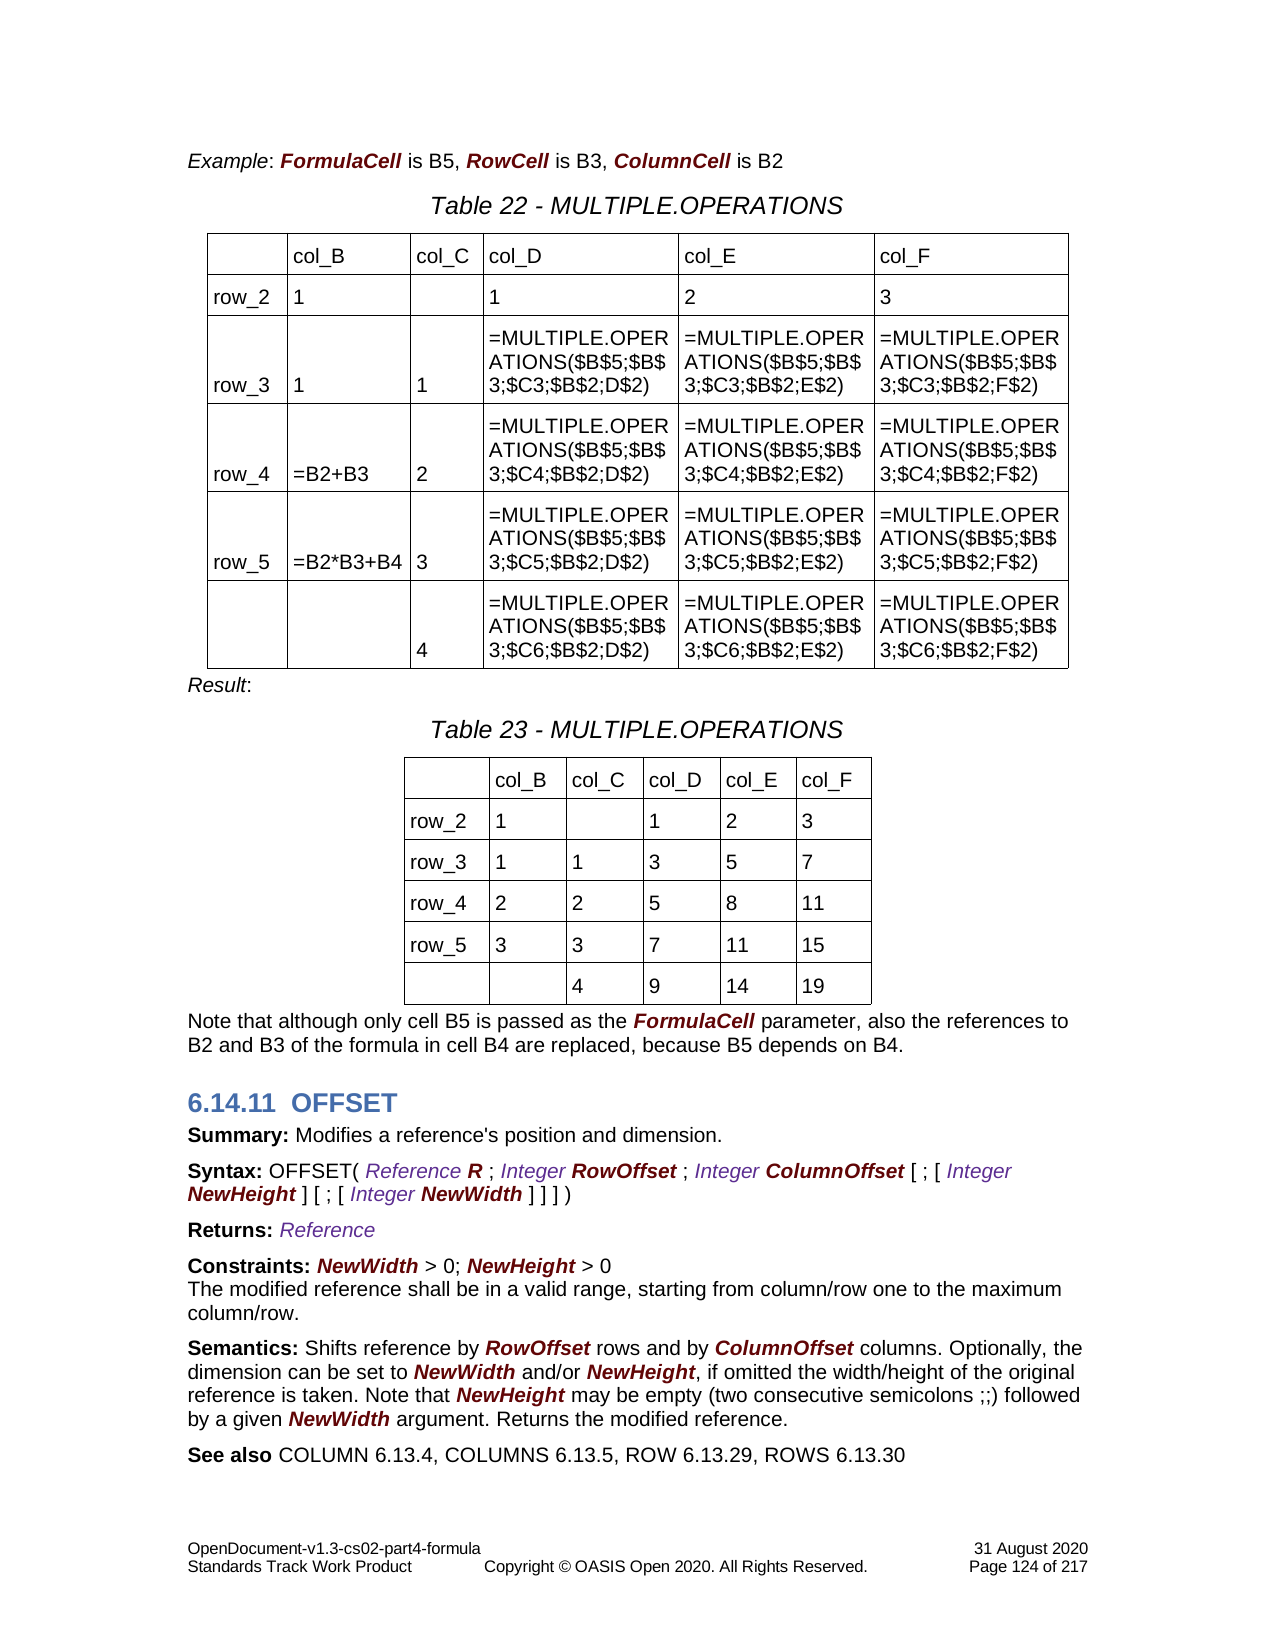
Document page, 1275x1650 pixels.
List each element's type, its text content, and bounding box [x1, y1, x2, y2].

table_cell =B2+B3 [288, 404, 410, 491]
table_header col_C [567, 758, 643, 798]
table_cell 15 [797, 922, 871, 962]
text Semantics: Shifts reference by RowOffset rows and by ColumnOffset columns. Optionally, the dimension can be set to NewWidth and/or NewHeight, if omitted the width/height of the original reference is taken. Note that NewHeight may be empty (two consecutive semicolons ;;) followed by a given NewWidth argument. Returns the modified reference. [187, 1337, 1088, 1431]
table_cell 3 [875, 275, 1068, 315]
table_cell =B2*B3+B4 [288, 492, 410, 579]
table_cell 4 [567, 963, 643, 1003]
table_cell =MULTIPLE.OPERATIONS($B$5;$B$3;$C5;$B$2;E$2) [679, 492, 874, 579]
table_cell =MULTIPLE.OPERATIONS($B$5;$B$3;$C5;$B$2;F$2) [875, 492, 1068, 579]
table_cell =MULTIPLE.OPERATIONS($B$5;$B$3;$C3;$B$2;F$2) [875, 316, 1068, 403]
table_cell 11 [797, 881, 871, 921]
text Constraints: NewWidth > 0; NewHeight > 0 The modified reference shall be in a valid range, starting from column/row one to the maximum column/row. [187, 1254, 1088, 1325]
table_cell 2 [567, 881, 643, 921]
table_header col_F [797, 758, 871, 798]
table_cell 7 [644, 922, 720, 962]
table_header col_F [875, 234, 1068, 274]
table_cell 1 [288, 275, 410, 315]
text Table 22 - MULTIPLE.OPERATIONS [187, 192, 1088, 220]
table_cell =MULTIPLE.OPERATIONS($B$5;$B$3;$C6;$B$2;E$2) [679, 581, 874, 668]
table_cell row_5 [405, 922, 489, 962]
table_cell 2 [679, 275, 874, 315]
table_header [208, 234, 287, 274]
table_cell 2 [721, 799, 796, 839]
table_cell 3 [490, 922, 566, 962]
text Summary: Modifies a reference's position and dimension. [187, 1124, 1088, 1147]
table_cell row_3 [208, 316, 287, 403]
table_header col_D [644, 758, 720, 798]
table_cell 1 [490, 840, 566, 880]
table_cell 19 [797, 963, 871, 1003]
table_cell =MULTIPLE.OPERATIONS($B$5;$B$3;$C3;$B$2;D$2) [484, 316, 678, 403]
table_cell 1 [490, 799, 566, 839]
table_cell 3 [644, 840, 720, 880]
table_cell =MULTIPLE.OPERATIONS($B$5;$B$3;$C5;$B$2;D$2) [484, 492, 678, 579]
subtitle OFFSET [187, 1088, 1088, 1118]
table_cell =MULTIPLE.OPERATIONS($B$5;$B$3;$C4;$B$2;D$2) [484, 404, 678, 491]
table_cell row_4 [208, 404, 287, 491]
table_cell 7 [797, 840, 871, 880]
table_cell [567, 799, 643, 839]
table_cell 3 [411, 492, 483, 579]
text See also COLUMN 6.13.4, COLUMNS 6.13.5, ROW 6.13.29, ROWS 6.13.30 [187, 1443, 1088, 1467]
table_cell 3 [797, 799, 871, 839]
table_cell 11 [721, 922, 796, 962]
table_cell [411, 275, 483, 315]
table_cell 2 [411, 404, 483, 491]
table_cell 5 [644, 881, 720, 921]
table_cell =MULTIPLE.OPERATIONS($B$5;$B$3;$C6;$B$2;F$2) [875, 581, 1068, 668]
table_header col_E [679, 234, 874, 274]
table_cell 3 [567, 922, 643, 962]
table_cell 4 [411, 581, 483, 668]
table_header [405, 758, 489, 798]
table_header col_C [411, 234, 483, 274]
table_cell row_3 [405, 840, 489, 880]
table_header col_E [721, 758, 796, 798]
text Returns: Reference [187, 1218, 1088, 1242]
table_cell row_2 [208, 275, 287, 315]
table_cell [208, 581, 287, 668]
text Result: [187, 674, 1088, 697]
table_cell 1 [644, 799, 720, 839]
table_cell 1 [411, 316, 483, 403]
table_cell =MULTIPLE.OPERATIONS($B$5;$B$3;$C4;$B$2;F$2) [875, 404, 1068, 491]
table_header col_D [484, 234, 678, 274]
text Syntax: OFFSET( Reference R ; Integer RowOffset ; Integer ColumnOffset [ ; [ Integer NewHeight ] [ ; [ Integer NewWidth ] ] ] ) [187, 1159, 1088, 1206]
table_cell [405, 963, 489, 1003]
table_cell 14 [721, 963, 796, 1003]
table_cell 9 [644, 963, 720, 1003]
table_cell 8 [721, 881, 796, 921]
table_cell =MULTIPLE.OPERATIONS($B$5;$B$3;$C4;$B$2;E$2) [679, 404, 874, 491]
table_cell 1 [567, 840, 643, 880]
table_cell 1 [484, 275, 678, 315]
table_cell =MULTIPLE.OPERATIONS($B$5;$B$3;$C3;$B$2;E$2) [679, 316, 874, 403]
table_cell [288, 581, 410, 668]
text Note that although only cell B5 is passed as the FormulaCell parameter, also the references to B2 and B3 of the formula in cell B4 are replaced, because B5 depends on B4. [187, 1009, 1088, 1057]
table_header col_B [490, 758, 566, 798]
table_cell row_5 [208, 492, 287, 579]
table_cell 1 [288, 316, 410, 403]
table_cell row_4 [405, 881, 489, 921]
text Example: FormulaCell is B5, RowCell is B3, ColumnCell is B2 [187, 150, 1088, 173]
table_cell 5 [721, 840, 796, 880]
table_cell =MULTIPLE.OPERATIONS($B$5;$B$3;$C6;$B$2;D$2) [484, 581, 678, 668]
table_header col_B [288, 234, 410, 274]
text Table 23 - MULTIPLE.OPERATIONS [187, 716, 1088, 744]
table_cell 2 [490, 881, 566, 921]
table_cell [490, 963, 566, 1003]
table_cell row_2 [405, 799, 489, 839]
